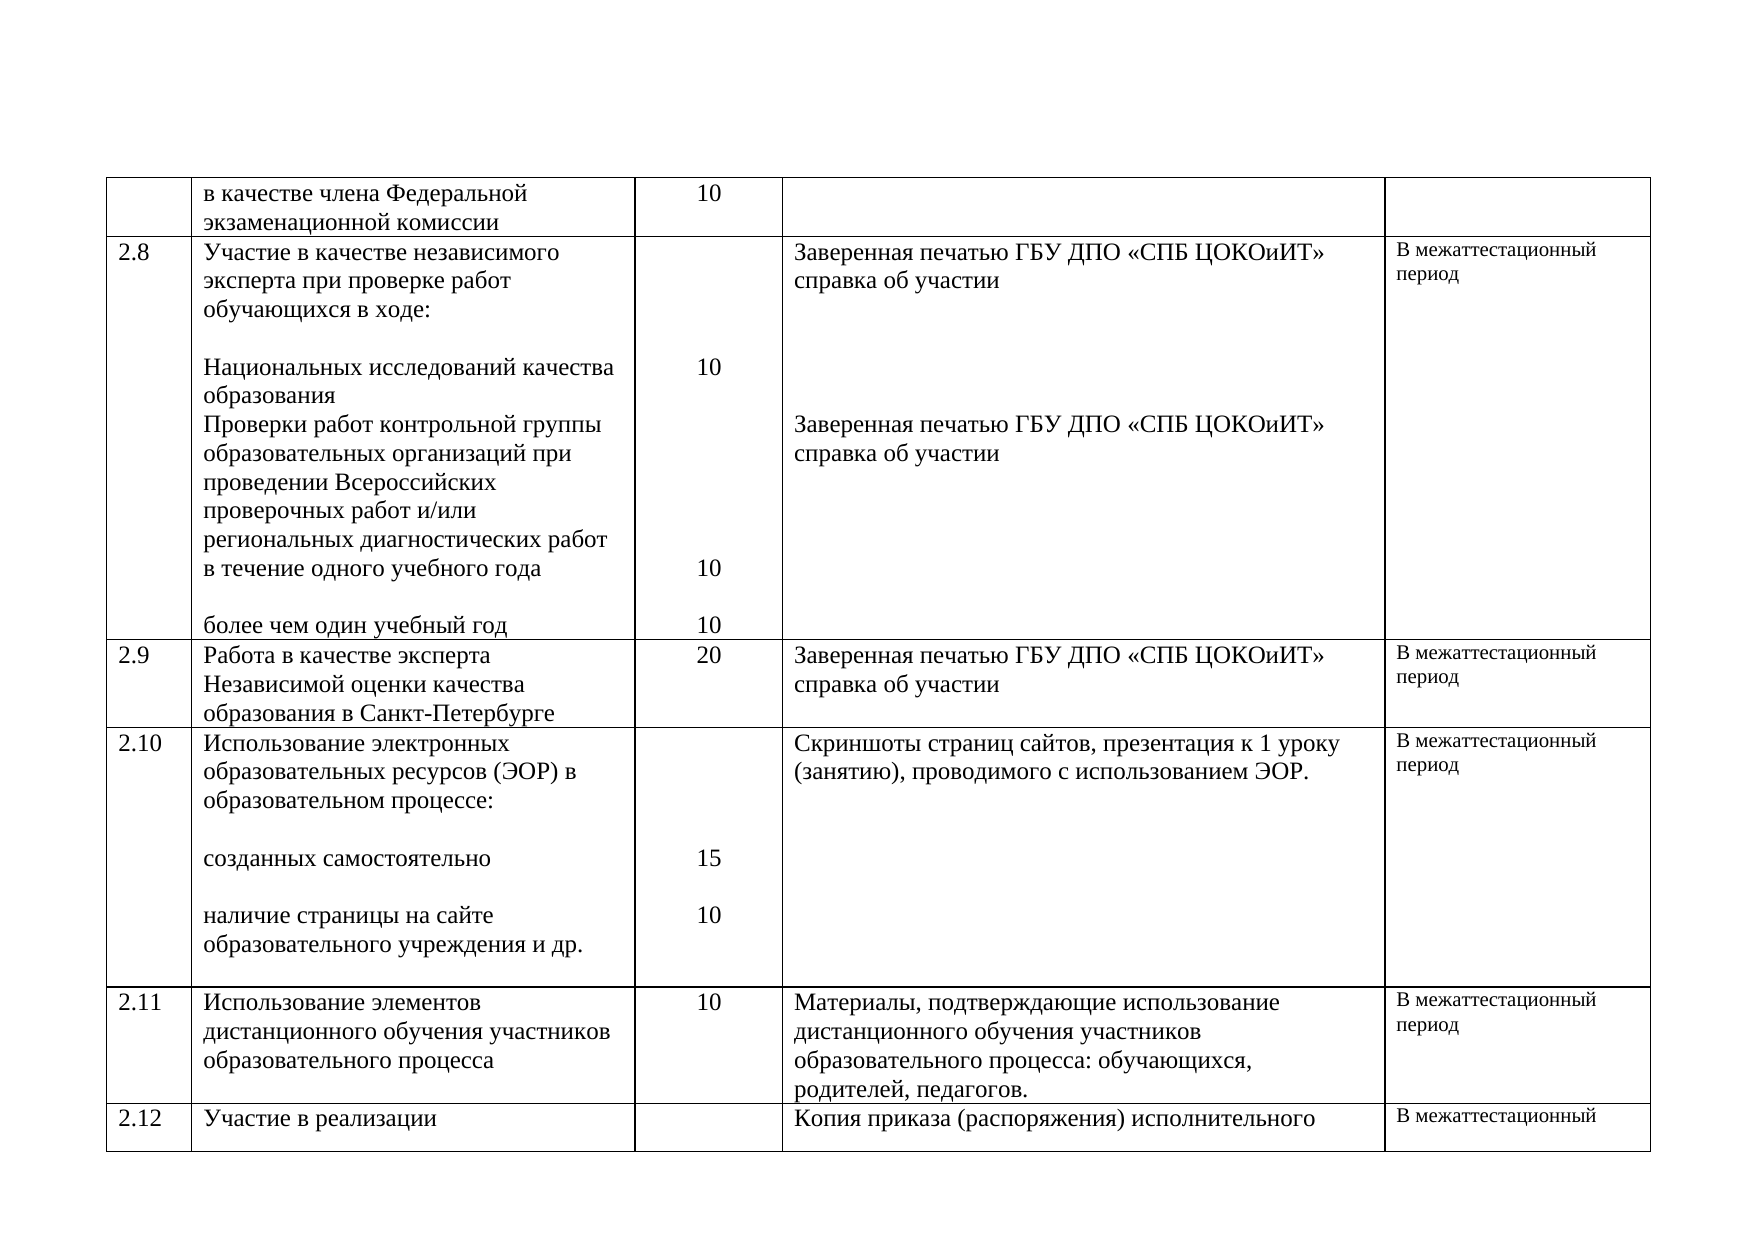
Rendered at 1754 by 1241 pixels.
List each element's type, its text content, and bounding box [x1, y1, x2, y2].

table_cell в качестве члена Федеральной экзаменационной комиссии [192, 178, 634, 236]
table_cell 10 [636, 178, 782, 236]
table_cell [636, 1104, 782, 1151]
table_cell 2.11 [107, 988, 191, 1102]
table_cell 20 [636, 640, 782, 727]
table_cell В межаттестационный период [1386, 237, 1650, 639]
table_cell 2.10 [107, 728, 191, 986]
table_cell [1386, 178, 1650, 236]
table_cell 10 10 10 [636, 237, 782, 639]
table_cell [107, 178, 191, 236]
table_cell Работа в качестве эксперта Независимой оценки качества образования в Санкт-Петербурге [192, 640, 634, 727]
table_cell Использование электронных образовательных ресурсов (ЭОР) в образовательном процессе: созданных самостоятельно наличие страницы на сайте образовательного учреждения и др. [192, 728, 634, 986]
table_cell Участие в реализации [192, 1104, 634, 1151]
table_cell 2.8 [107, 237, 191, 639]
table_cell Заверенная печатью ГБУ ДПО «СПБ ЦОКОиИТ» справка об участии Заверенная печатью ГБУ ДПО «СПБ ЦОКОиИТ» справка об участии [783, 237, 1384, 639]
table_cell В межаттестационный период [1386, 988, 1650, 1102]
table_cell 2.9 [107, 640, 191, 727]
table_cell Материалы, подтверждающие использование дистанционного обучения участников образовательного процесса: обучающихся, родителей, педагогов. [783, 988, 1384, 1102]
table_cell [783, 178, 1384, 236]
table_cell Использование элементов дистанционного обучения участников образовательного процесса [192, 988, 634, 1102]
table_cell Участие в качестве независимого эксперта при проверке работ обучающихся в ходе: Национальных исследований качества образования Проверки работ контрольной группы образовательных организаций при проведении Всероссийских проверочных работ и/или региональных диагностических работ в течение одного учебного года более чем один учебный год [192, 237, 634, 639]
table_cell 15 10 [636, 728, 782, 986]
table_cell В межаттестационный [1386, 1104, 1650, 1151]
table_cell Заверенная печатью ГБУ ДПО «СПБ ЦОКОиИТ» справка об участии [783, 640, 1384, 727]
table_cell В межаттестационный период [1386, 728, 1650, 986]
table_cell Копия приказа (распоряжения) исполнительного [783, 1104, 1384, 1151]
table_cell В межаттестационный период [1386, 640, 1650, 727]
table_cell Скриншоты страниц сайтов, презентация к 1 уроку (занятию), проводимого с использованием ЭОР. [783, 728, 1384, 986]
table_cell 10 [636, 988, 782, 1102]
table_cell 2.12 [107, 1104, 191, 1151]
